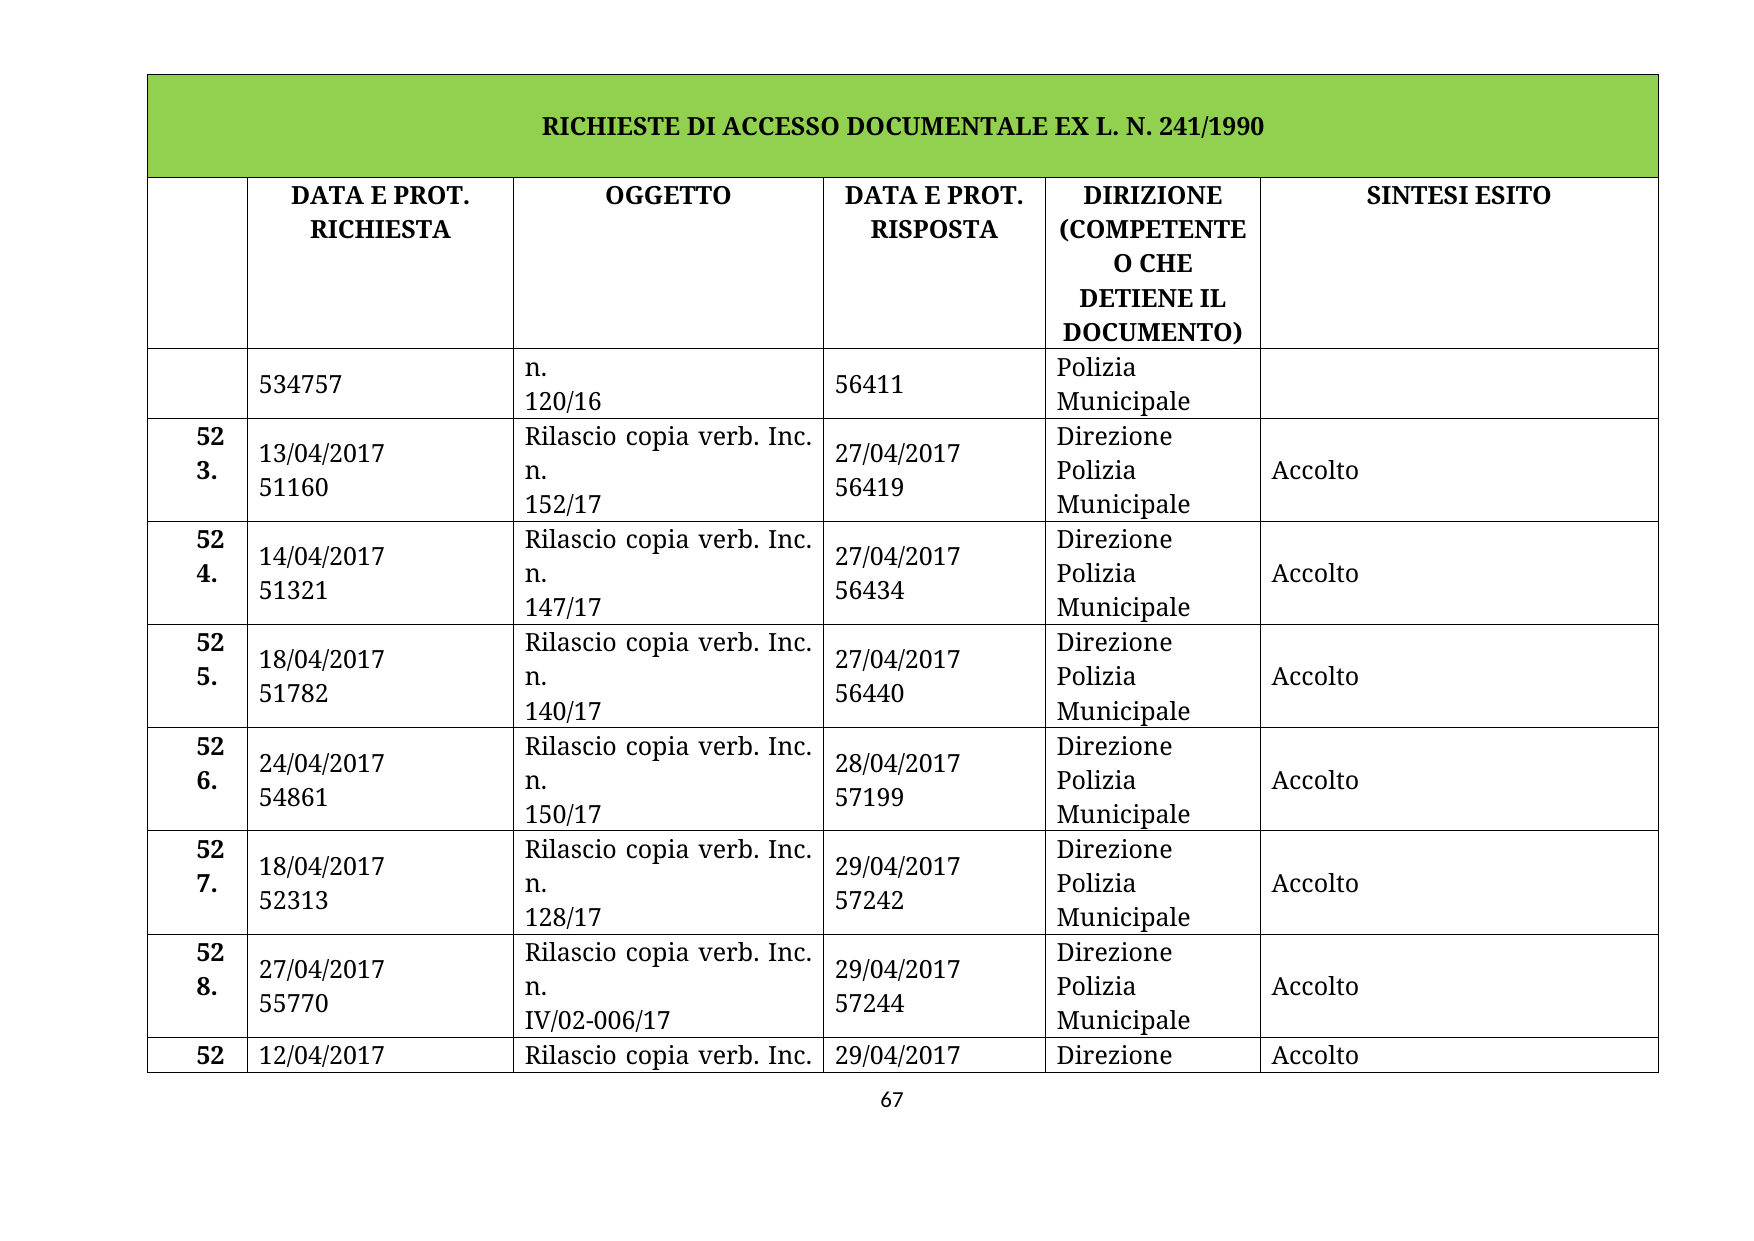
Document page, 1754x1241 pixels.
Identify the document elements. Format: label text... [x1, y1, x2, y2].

table_cell Direzione Polizia Municipale [1046, 522, 1260, 624]
table_cell 29/04/2017 57244 [824, 935, 1045, 1037]
table_cell Accolto [1261, 831, 1658, 934]
table_cell Direzione Polizia Municipale [1046, 831, 1260, 934]
table_cell 13/04/2017 51160 [248, 419, 513, 521]
table_cell SINTESI ESITO [1261, 178, 1658, 348]
table_cell DATA E PROT. RISPOSTA [824, 178, 1045, 348]
table_cell 27/04/2017 55770 [248, 935, 513, 1037]
table_cell Rilascio copia verb. Inc. n. 128/17 [514, 831, 823, 934]
table_cell 14/04/2017 51321 [248, 522, 513, 624]
table_cell DIRIZIONE (COMPETENTE O CHE DETIENE IL DOCUMENTO) [1046, 178, 1260, 348]
table_cell Direzione Polizia Municipale [1046, 419, 1260, 521]
table_cell 27/04/2017 56434 [824, 522, 1045, 624]
table_cell Direzione Polizia Municipale [1046, 728, 1260, 830]
table_cell Rilascio copia verb. Inc. n. 152/17 [514, 419, 823, 521]
table_cell Accolto [1261, 625, 1658, 727]
table_cell [148, 935, 247, 1037]
table_cell Accolto [1261, 728, 1658, 830]
table_cell [148, 178, 247, 348]
table_cell 56411 [824, 349, 1045, 417]
table_cell Direzione Polizia Municipale [1046, 935, 1260, 1037]
table_cell [148, 419, 247, 521]
table_cell 27/04/2017 56440 [824, 625, 1045, 727]
table_cell Accolto [1261, 935, 1658, 1037]
table_cell DATA E PROT. RICHIESTA [248, 178, 513, 348]
table_cell 27/04/2017 56419 [824, 419, 1045, 521]
table_cell n. 120/16 [514, 349, 823, 417]
table_cell 28/04/2017 57199 [824, 728, 1045, 830]
table_cell Accolto [1261, 419, 1658, 521]
table_cell 18/04/2017 52313 [248, 831, 513, 934]
table_cell Rilascio copia verb. Inc. n. 140/17 [514, 625, 823, 727]
table_cell [148, 728, 247, 830]
table_cell 29/04/2017 [824, 1038, 1045, 1072]
table_cell 24/04/2017 54861 [248, 728, 513, 830]
table_cell Rilascio copia verb. Inc. n. 147/17 [514, 522, 823, 624]
table_cell [1261, 349, 1658, 417]
table_cell Accolto [1261, 1038, 1658, 1072]
table_cell 29/04/2017 57242 [824, 831, 1045, 934]
table_cell Polizia Municipale [1046, 349, 1260, 417]
table_cell Rilascio copia verb. Inc. n. IV/02-006/17 [514, 935, 823, 1037]
table_cell Direzione Polizia Municipale [1046, 625, 1260, 727]
table_header RICHIESTE DI ACCESSO DOCUMENTALE EX L. N. 241/1990 [148, 75, 1658, 177]
table_cell Rilascio copia verb. Inc. [514, 1038, 823, 1072]
table_cell Rilascio copia verb. Inc. n. 150/17 [514, 728, 823, 830]
table_cell Accolto [1261, 522, 1658, 624]
table_cell Direzione [1046, 1038, 1260, 1072]
table_cell [148, 831, 247, 934]
table_cell [148, 1038, 247, 1072]
table_cell 18/04/2017 51782 [248, 625, 513, 727]
table_cell [148, 349, 247, 417]
table_cell 534757 [248, 349, 513, 417]
table_cell OGGETTO [514, 178, 823, 348]
table_cell [148, 522, 247, 624]
table_cell [148, 625, 247, 727]
table_cell 12/04/2017 [248, 1038, 513, 1072]
